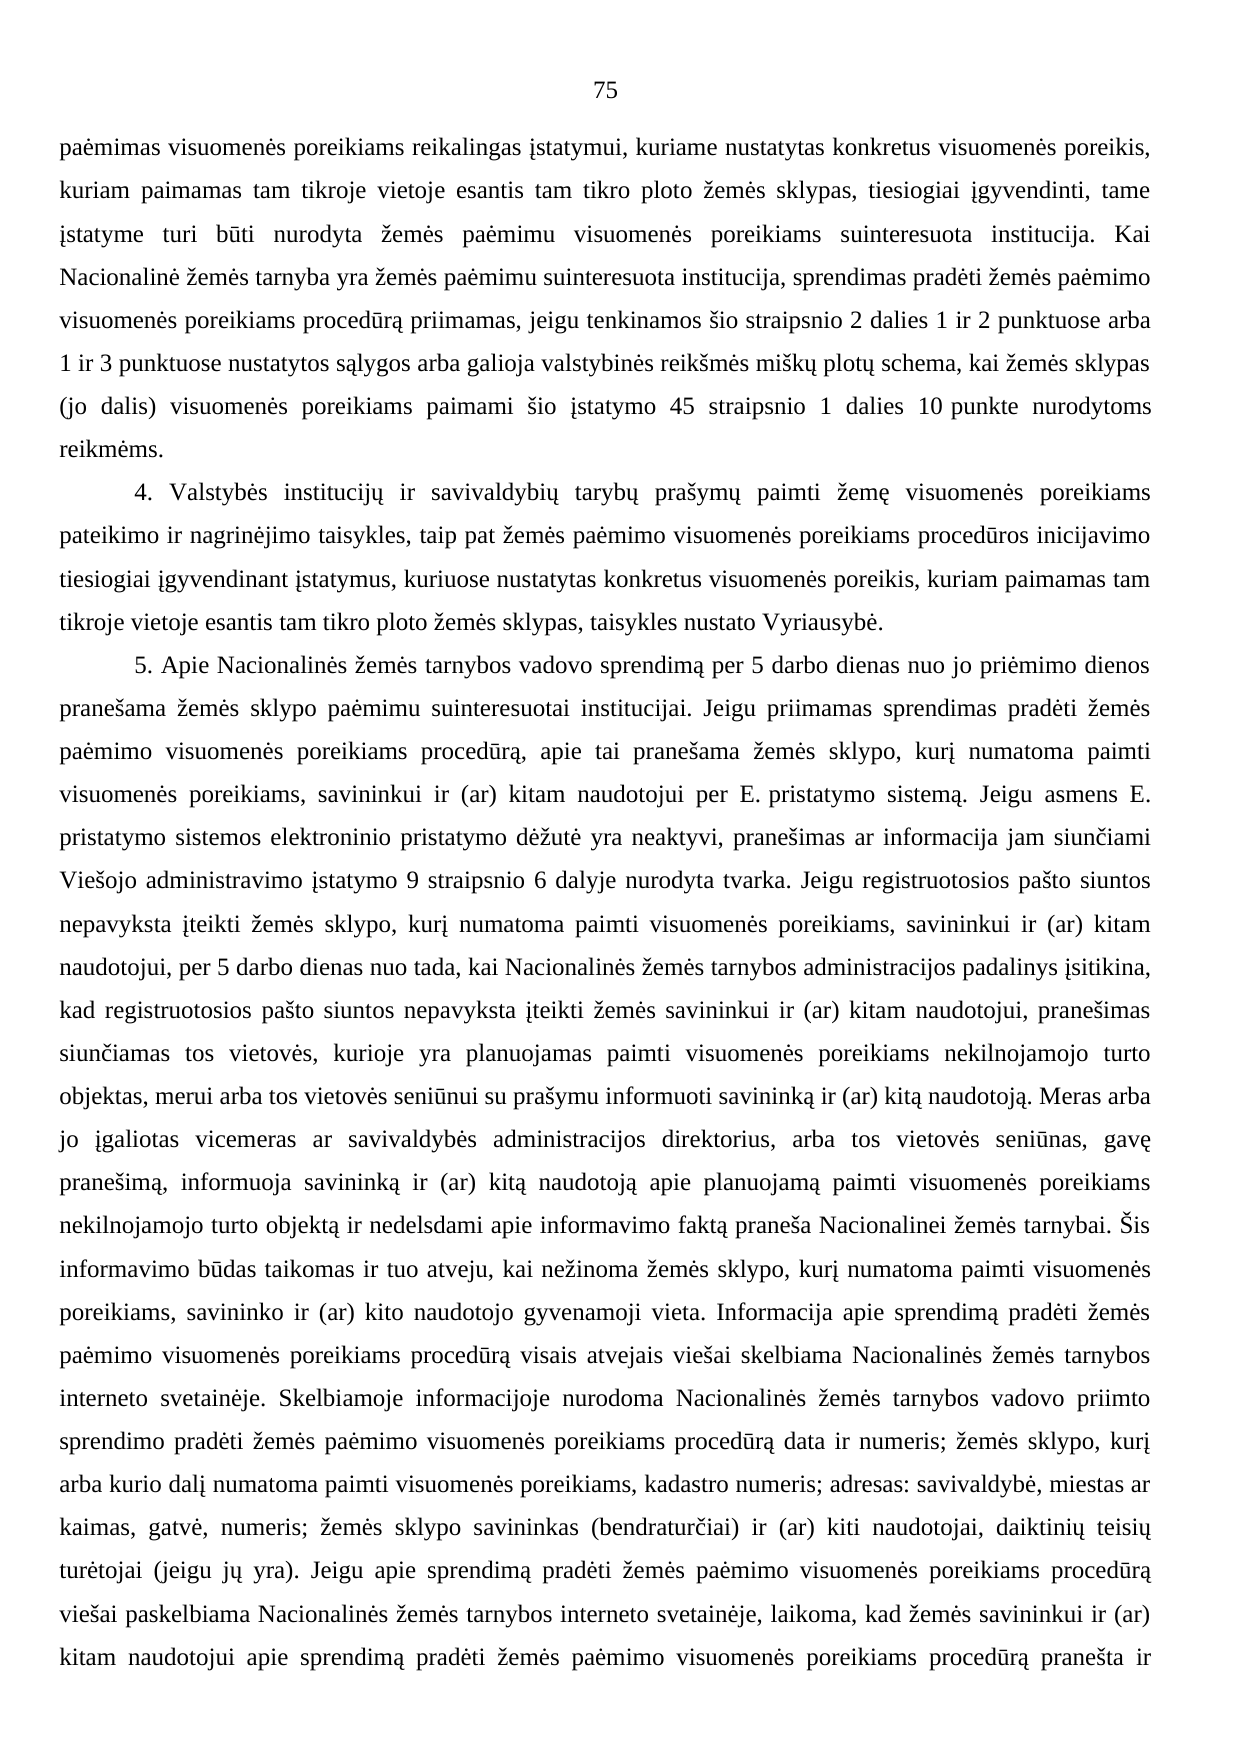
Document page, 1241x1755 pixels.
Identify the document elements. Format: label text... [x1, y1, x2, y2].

text 4. Valstybės institucijų ir savivaldybių tarybų prašymų paimti žemę visuomenės poreikiams pateikimo ir nagrinėjimo taisykles, taip pat žemės paėmimo visuomenės poreikiams procedūros inicijavimo tiesiogiai įgyvendinant įstatymus, kuriuose nustatytas konkretus visuomenės poreikis, kuriam paimamas tam tikroje vietoje esantis tam tikro ploto žemės sklypas, taisykles nustato Vyriausybė. [59, 477, 1152, 636]
text 5. Apie Nacionalinės žemės tarnybos vadovo sprendimą per 5 darbo dienas nuo jo priėmimo dienos pranešama žemės sklypo paėmimu suinteresuotai institucijai. Jeigu priimamas sprendimas pradėti žemės paėmimo visuomenės poreikiams procedūrą, apie tai pranešama žemės sklypo, kurį numatoma paimti visuomenės poreikiams, savininkui ir (ar) kitam naudotojui per E. pristatymo sistemą. Jeigu asmens E. pristatymo sistemos elektroninio pristatymo dėžutė yra neaktyvi, pranešimas ar informacija jam siunčiami Viešojo administravimo įstatymo 9 straipsnio 6 dalyje nurodyta tvarka. Jeigu registruotosios pašto siuntos nepavyksta įteikti žemės sklypo, kurį numatoma paimti visuomenės poreikiams, savininkui ir (ar) kitam naudotojui, per 5 darbo dienas nuo tada, kai Nacionalinės žemės tarnybos administracijos padalinys įsitikina, kad registruotosios pašto siuntos nepavyksta įteikti žemės savininkui ir (ar) kitam naudotojui, pranešimas siunčiamas tos vietovės, kurioje yra planuojamas paimti visuomenės poreikiams nekilnojamojo turto objektas, merui arba tos vietovės seniūnui su prašymu informuoti savininką ir (ar) kitą naudotoją. Meras arba jo įgaliotas vicemeras ar savivaldybės administracijos direktorius, arba tos vietovės seniūnas, gavę pranešimą, informuoja savininką ir (ar) kitą naudotoją apie planuojamą paimti visuomenės poreikiams nekilnojamojo turto objektą ir nedelsdami apie informavimo faktą praneša Nacionalinei žemės tarnybai. Šis informavimo būdas taikomas ir tuo atveju, kai nežinoma žemės sklypo, kurį numatoma paimti visuomenės poreikiams, savininko ir (ar) kito naudotojo gyvenamoji vieta. Informacija apie sprendimą pradėti žemės paėmimo visuomenės poreikiams procedūrą visais atvejais viešai skelbiama Nacionalinės žemės tarnybos interneto svetainėje. Skelbiamoje informacijoje nurodoma Nacionalinės žemės tarnybos vadovo priimto sprendimo pradėti žemės paėmimo visuomenės poreikiams procedūrą data ir numeris; žemės sklypo, kurį arba kurio dalį numatoma paimti visuomenės poreikiams, kadastro numeris; adresas: savivaldybė, miestas ar kaimas, gatvė, numeris; žemės sklypo savininkas (bendraturčiai) ir (ar) kiti naudotojai, daiktinių teisių turėtojai (jeigu jų yra). Jeigu apie sprendimą pradėti žemės paėmimo visuomenės poreikiams procedūrą viešai paskelbiama Nacionalinės žemės tarnybos interneto svetainėje, laikoma, kad žemės savininkui ir (ar) kitam naudotojui apie sprendimą pradėti žemės paėmimo visuomenės poreikiams procedūrą pranešta ir [59, 650, 1152, 1671]
text paėmimas visuomenės poreikiams reikalingas įstatymui, kuriame nustatytas konkretus visuomenės poreikis, kuriam paimamas tam tikroje vietoje esantis tam tikro ploto žemės sklypas, tiesiogiai įgyvendinti, tame įstatyme turi būti nurodyta žemės paėmimu visuomenės poreikiams suinteresuota institucija. Kai Nacionalinė žemės tarnyba yra žemės paėmimu suinteresuota institucija, sprendimas pradėti žemės paėmimo visuomenės poreikiams procedūrą priimamas, jeigu tenkinamos šio straipsnio 2 dalies 1 ir 2 punktuose arba 1 ir 3 punktuose nustatytos sąlygos arba galioja valstybinės reikšmės miškų plotų schema, kai žemės sklypas (jo dalis) visuomenės poreikiams paimami šio įstatymo 45 straipsnio 1 dalies 10 punkte nurodytoms reikmėms. [59, 132, 1152, 463]
